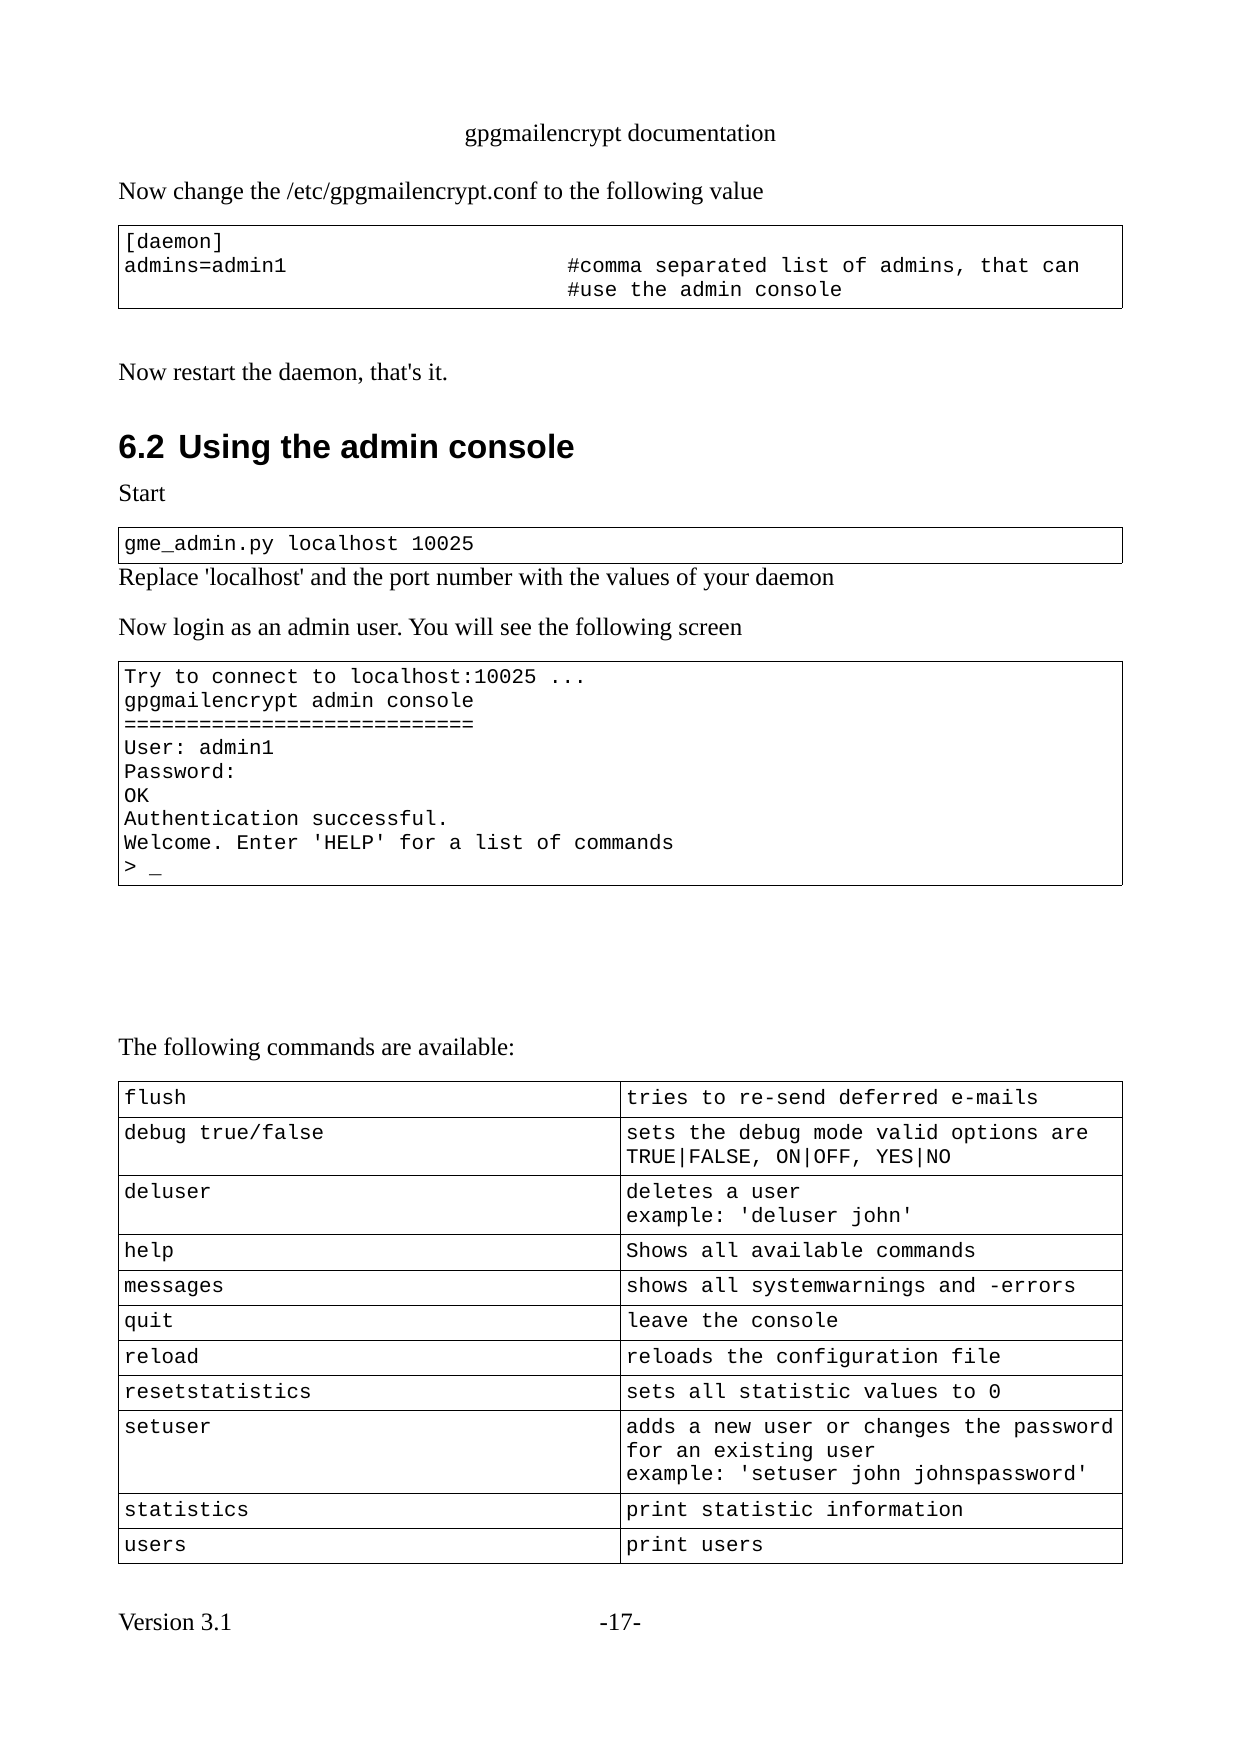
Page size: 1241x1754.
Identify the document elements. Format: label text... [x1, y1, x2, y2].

table_cell deletes a user example: 'deluser john' [621, 1176, 1122, 1234]
table_cell reload [119, 1341, 620, 1375]
text The following commands are available: [118, 1032, 1122, 1061]
text Now change the /etc/gpgmailencrypt.conf to the following value [118, 176, 1122, 205]
table_cell sets all statistic values to 0 [621, 1376, 1122, 1410]
table_cell Shows all available commands [621, 1235, 1122, 1269]
table_cell reloads the configuration file [621, 1341, 1122, 1375]
text Replace 'localhost' and the port number with the values of your daemon [118, 564, 1122, 591]
table_cell users [119, 1529, 620, 1563]
text Start [118, 478, 1122, 507]
table_header gme_admin.py localhost 10025 [119, 528, 1122, 562]
table_header tries to re-send deferred e-mails [621, 1082, 1122, 1117]
table_cell help [119, 1235, 620, 1269]
table_header Try to connect to localhost:10025 ... gpgmailencrypt admin console ============================ User: admin1 Password: OK Authentication successful. Welcome. Enter 'HELP' for a list of commands > _ [119, 662, 1122, 885]
table_cell debug true/false [119, 1118, 620, 1175]
table_cell sets the debug mode valid options are TRUE|FALSE, ON|OFF, YES|NO [621, 1118, 1122, 1175]
text Now login as an admin user. You will see the following screen [118, 612, 1122, 640]
table_cell resetstatistics [119, 1376, 620, 1410]
table_cell print users [621, 1529, 1122, 1563]
table_cell statistics [119, 1494, 620, 1528]
table_header [daemon] admins=admin1 #comma separated list of admins, that can #use the admin console [119, 226, 1122, 308]
table_cell leave the console [621, 1306, 1122, 1340]
table_cell shows all systemwarnings and -errors [621, 1271, 1122, 1305]
table_cell quit [119, 1306, 620, 1340]
table_cell print statistic information [621, 1494, 1122, 1528]
table_cell messages [119, 1271, 620, 1305]
subtitle Using the admin console [118, 427, 1122, 466]
text Now restart the daemon, that's it. [118, 357, 1122, 386]
table_cell deluser [119, 1176, 620, 1234]
table_cell adds a new user or changes the password for an existing user example: 'setuser john johnspassword' [621, 1411, 1122, 1493]
table_cell setuser [119, 1411, 620, 1493]
table_header flush [119, 1082, 620, 1117]
